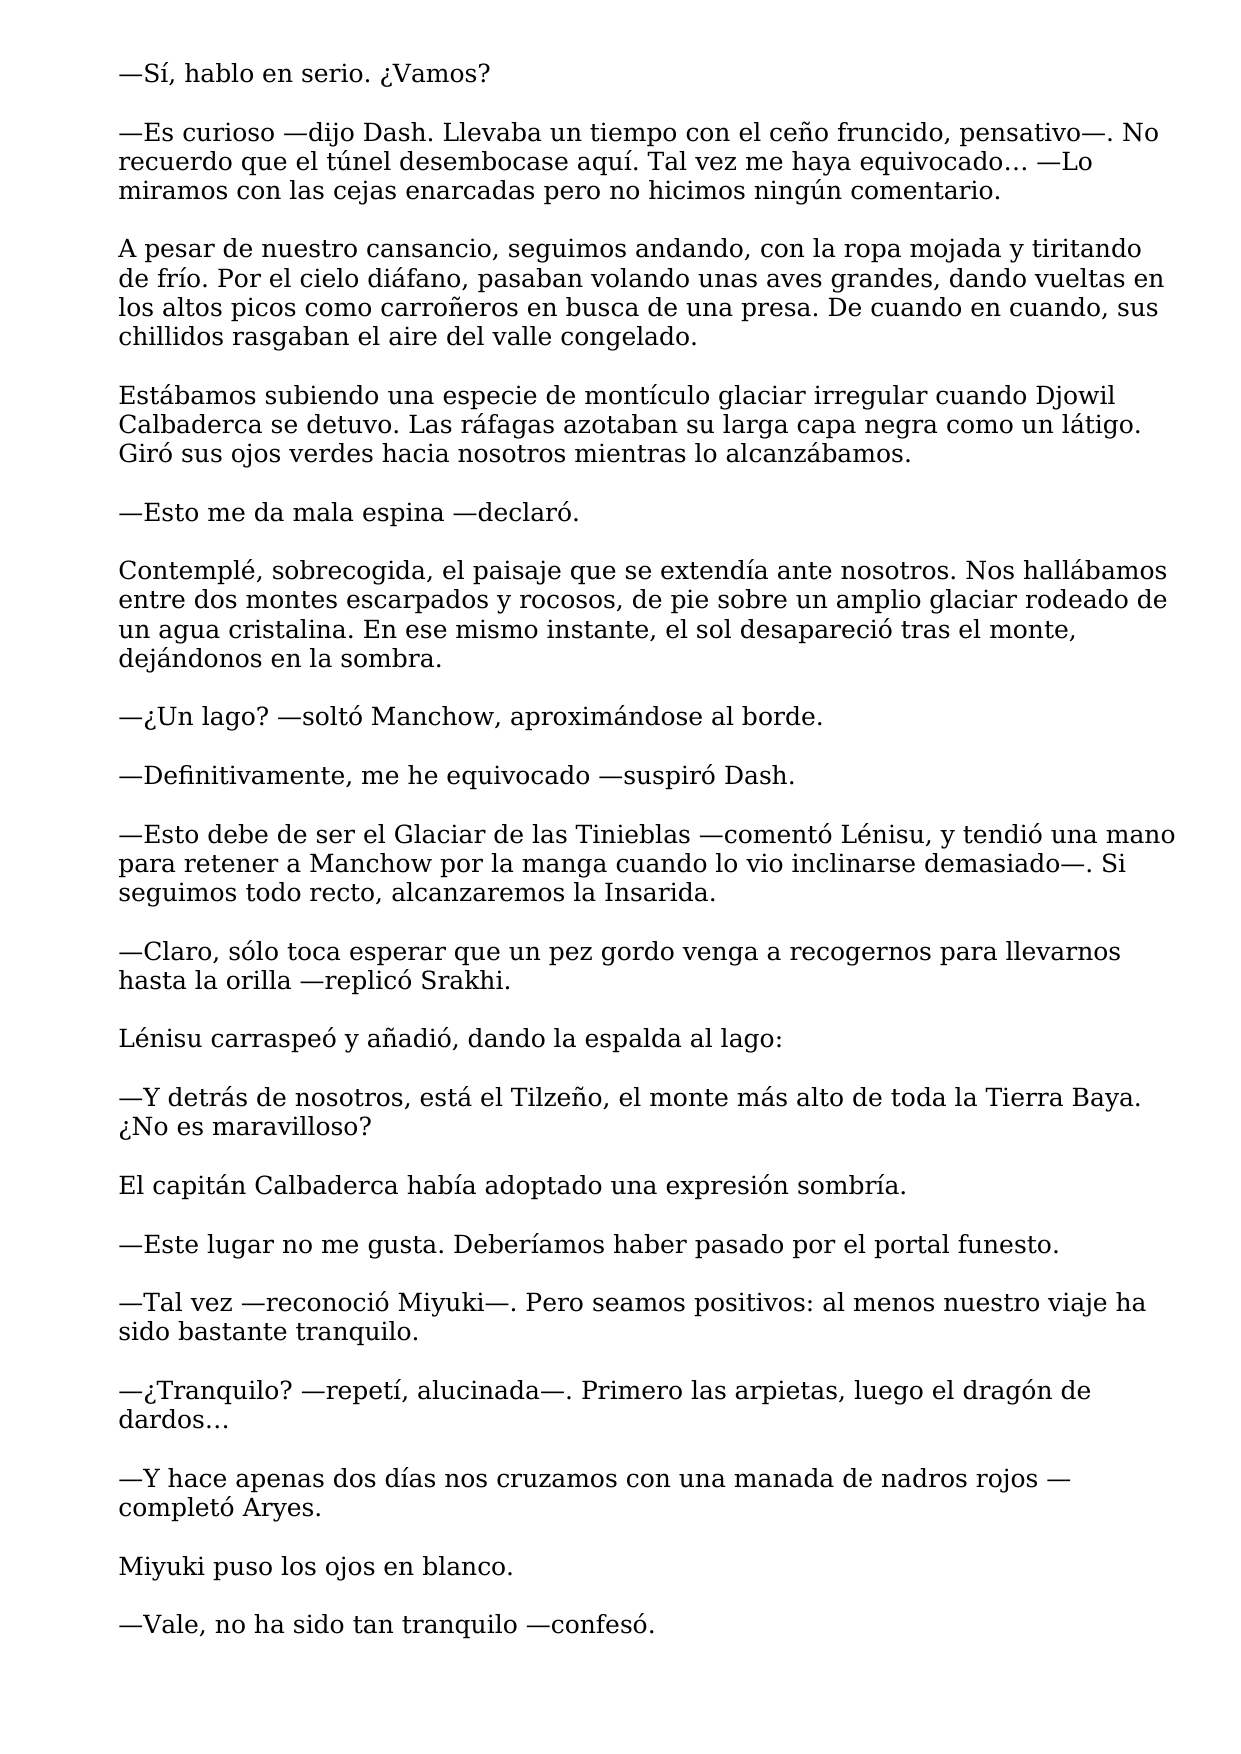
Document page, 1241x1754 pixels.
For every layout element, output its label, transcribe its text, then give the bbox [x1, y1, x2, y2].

text —Es curioso —dijo Dash. Llevaba un tiempo con el ceño fruncido, pensativo—. No recuerdo que el túnel desembocase aquí. Tal vez me haya equivocado… —Lo miramos con las cejas enarcadas pero no hicimos ningún comentario. [118, 118, 1181, 205]
text —¿Tranquilo? —repetí, alucinada—. Primero las arpietas, luego el dragón de dardos… [118, 1376, 1181, 1434]
text —Definitivamente, me he equivocado —suspiró Dash. [118, 761, 1181, 790]
text —Este lugar no me gusta. Deberíamos haber pasado por el portal funesto. [118, 1230, 1181, 1259]
text El capitán Calbaderca había adoptado una expresión sombría. [118, 1171, 1181, 1200]
text —Y hace apenas dos días nos cruzamos con una manada de nadros rojos —completó Aryes. [118, 1464, 1181, 1522]
text —Esto me da mala espina —declaró. [118, 498, 1181, 527]
text —Tal vez —reconoció Miyuki—. Pero seamos positivos: al menos nuestro viaje ha sido bastante tranquilo. [118, 1288, 1181, 1347]
text —Vale, no ha sido tan tranquilo —confesó. [118, 1611, 1181, 1640]
text A pesar de nuestro cansancio, seguimos andando, con la ropa mojada y tiritando de frío. Por el cielo diáfano, pasaban volando unas aves grandes, dando vueltas en los altos picos como carroñeros en busca de una presa. De cuando en cuando, sus chillidos rasgaban el aire del valle congelado. [118, 235, 1181, 351]
text Lénisu carraspeó y añadió, dando la espalda al lago: [118, 1025, 1181, 1054]
text —Esto debe de ser el Glaciar de las Tinieblas —comentó Lénisu, y tendió una mano para retener a Manchow por la manga cuando lo vio inclinarse demasiado—. Si seguimos todo recto, alcanzaremos la Insarida. [118, 820, 1181, 907]
text Miyuki puso los ojos en blanco. [118, 1552, 1181, 1581]
text —Y detrás de nosotros, está el Tilzeño, el monte más alto de toda la Tierra Baya. ¿No es maravilloso? [118, 1083, 1181, 1142]
text —Claro, sólo toca esperar que un pez gordo venga a recogernos para llevarnos hasta la orilla —replicó Srakhi. [118, 937, 1181, 995]
text Contemplé, sobrecogida, el paisaje que se extendía ante nosotros. Nos hallábamos entre dos montes escarpados y rocosos, de pie sobre un amplio glaciar rodeado de un agua cristalina. En ese mismo instante, el sol desapareció tras el monte, dejándonos en la sombra. [118, 556, 1181, 673]
text —Sí, hablo en serio. ¿Vamos? [118, 59, 1181, 88]
text Estábamos subiendo una especie de montículo glaciar irregular cuando Djowil Calbaderca se detuvo. Las ráfagas azotaban su larga capa negra como un látigo. Giró sus ojos verdes hacia nosotros mientras lo alcanzábamos. [118, 381, 1181, 468]
text —¿Un lago? —soltó Manchow, aproximándose al borde. [118, 703, 1181, 732]
